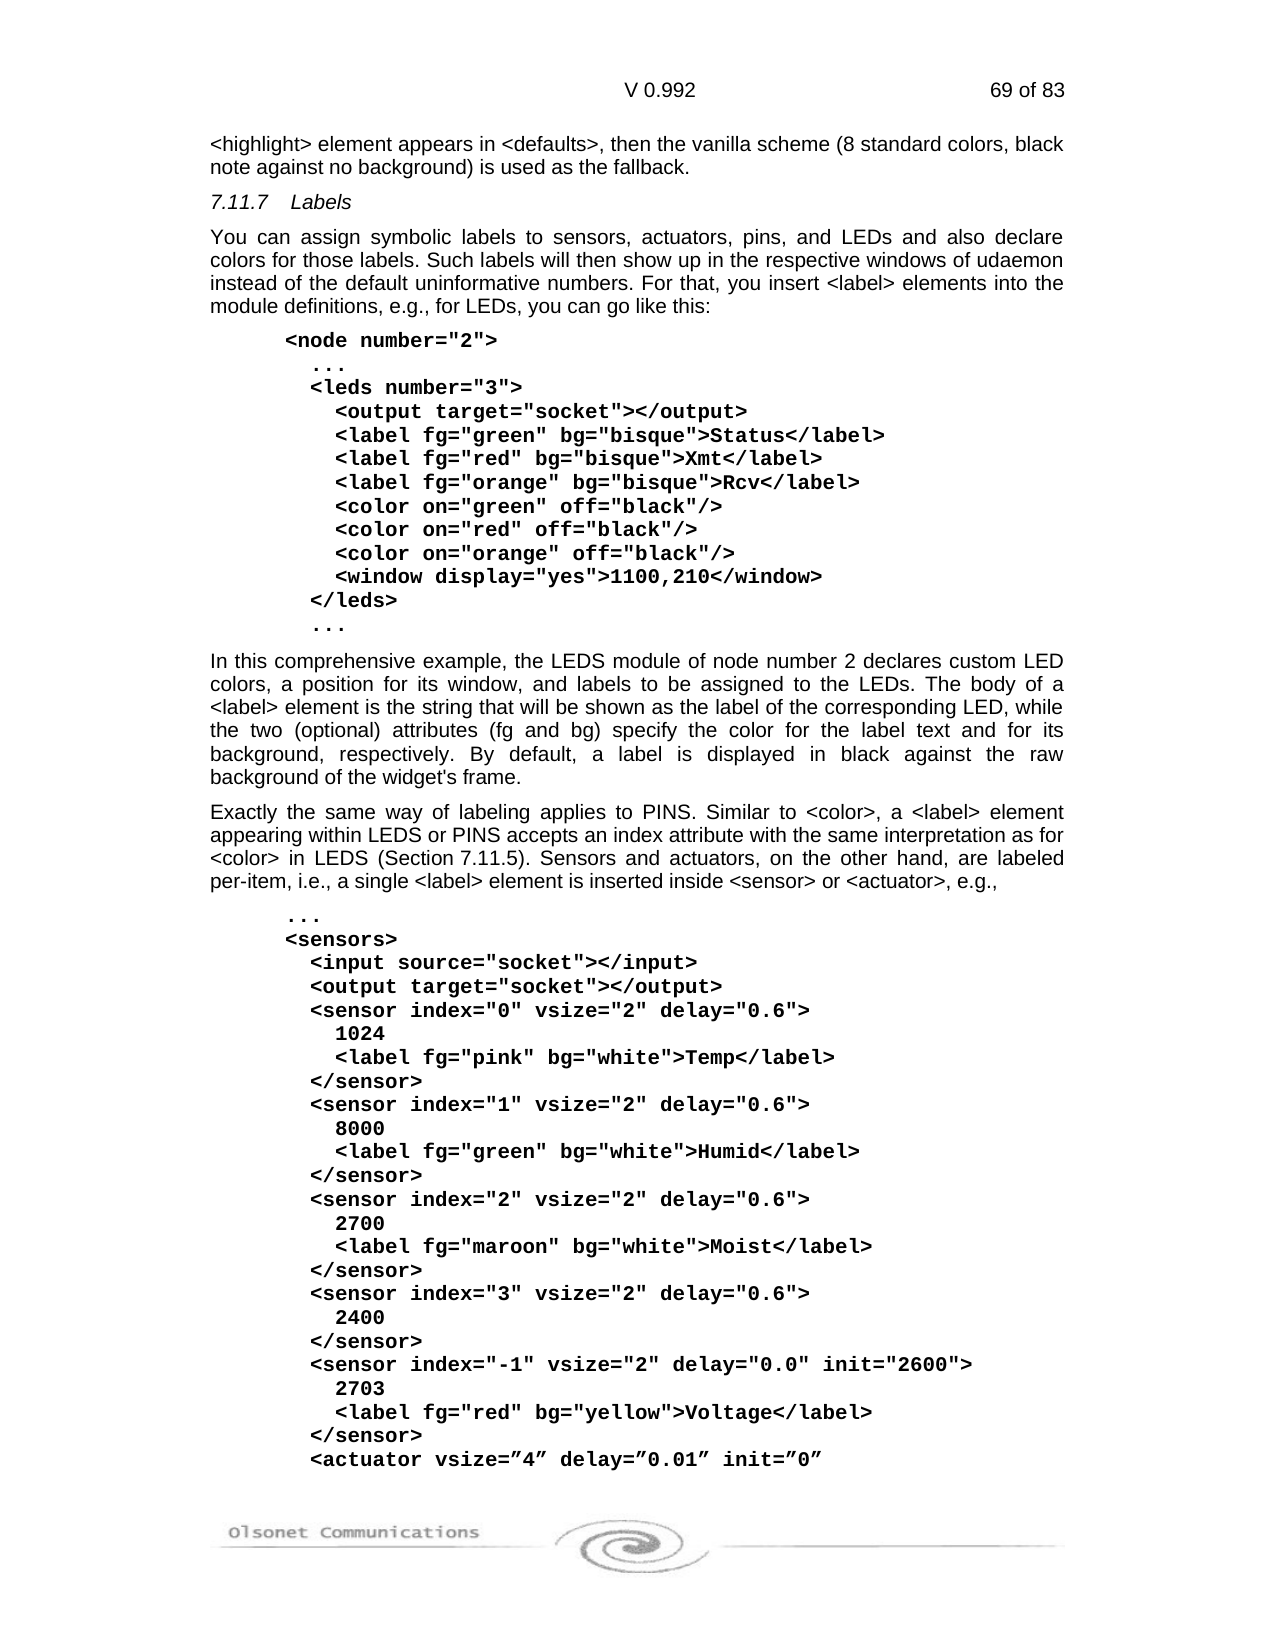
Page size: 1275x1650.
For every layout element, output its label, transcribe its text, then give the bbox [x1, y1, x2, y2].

text <label fg="maroon" bg="white">Moist</label> [210, 1236, 1065, 1260]
text <leds number="3"> [210, 377, 1065, 401]
text <output target="socket"></output> [210, 976, 1065, 1000]
subtitle Labels [210, 190, 1065, 214]
text 2400 [210, 1307, 1065, 1331]
text <color on="orange" off="black"/> [210, 543, 1065, 567]
text <label fg="green" bg="white">Humid</label> [210, 1142, 1065, 1165]
text <node number="2"> [210, 330, 1065, 354]
text <label fg="red" bg="bisque">Xmt</label> [210, 448, 1065, 472]
text 2703 [210, 1378, 1065, 1402]
text 1024 [210, 1023, 1065, 1047]
text <output target="socket"></output> [210, 401, 1065, 425]
text <sensor index="1" vsize="2" delay="0.6"> [210, 1094, 1065, 1118]
text ... [210, 354, 1065, 377]
text ... [210, 905, 1065, 929]
text </leds> [210, 590, 1065, 614]
text ... [210, 614, 1065, 637]
text <label fg="orange" bg="bisque">Rcv</label> [210, 472, 1065, 496]
text <label fg="pink" bg="white">Temp</label> [210, 1047, 1065, 1071]
text <sensor index="-1" vsize="2" delay="0.0" init="2600"> [210, 1354, 1065, 1378]
picture [210, 1504, 1065, 1596]
text <window display="yes">1100,210</window> [210, 567, 1065, 590]
text </sensor> [210, 1260, 1065, 1283]
text </sensor> [210, 1331, 1065, 1354]
text Exactly the same way of labeling applies to PINS. Similar to <color>, a <label> element appearing within LEDS or PINS accepts an index attribute with the same interpretation as for <color> in LEDS (Section 7.11.5). Sensors and actuators, on the other hand, are labeled per-item, i.e., a single <label> element is inserted inside <sensor> or <actuator>, e.g., [210, 800, 1065, 893]
text </sensor> [210, 1425, 1065, 1449]
text <input source="socket"></input> [210, 952, 1065, 976]
text <label fg="red" bg="yellow">Voltage</label> [210, 1402, 1065, 1425]
text </sensor> [210, 1165, 1065, 1189]
text 8000 [210, 1118, 1065, 1142]
text <sensors> [210, 929, 1065, 952]
text <color on="red" off="black"/> [210, 519, 1065, 543]
text </sensor> [210, 1071, 1065, 1094]
text <sensor index="3" vsize="2" delay="0.6"> [210, 1283, 1065, 1307]
text <label fg="green" bg="bisque">Status</label> [210, 425, 1065, 448]
text You can assign symbolic labels to sensors, actuators, pins, and LEDs and also declare colors for those labels. Such labels will then show up in the respective windows of udaemon instead of the default uninformative numbers. For that, you insert <label> elements into the module definitions, e.g., for LEDs, you can go like this: [210, 225, 1065, 318]
text 2700 [210, 1212, 1065, 1236]
text In this comprehensive example, the LEDS module of node number 2 declares custom LED colors, a position for its window, and labels to be assigned to the LEDs. The body of a <label> element is the string that will be shown as the label of the corresponding LED, while the two (optional) attributes (fg and bg) specify the color for the label text and for its background, respectively. By default, a label is displayed in black against the raw background of the widget's frame. [210, 649, 1065, 789]
text <sensor index="2" vsize="2" delay="0.6"> [210, 1189, 1065, 1212]
text <actuator vsize=”4” delay=”0.01” init=”0” [210, 1449, 1065, 1473]
text <highlight> element appears in <defaults>, then the vanilla scheme (8 standard colors, black note against no background) is used as the fallback. [210, 132, 1065, 179]
text <color on="green" off="black"/> [210, 496, 1065, 519]
text <sensor index="0" vsize="2" delay="0.6"> [210, 1000, 1065, 1023]
